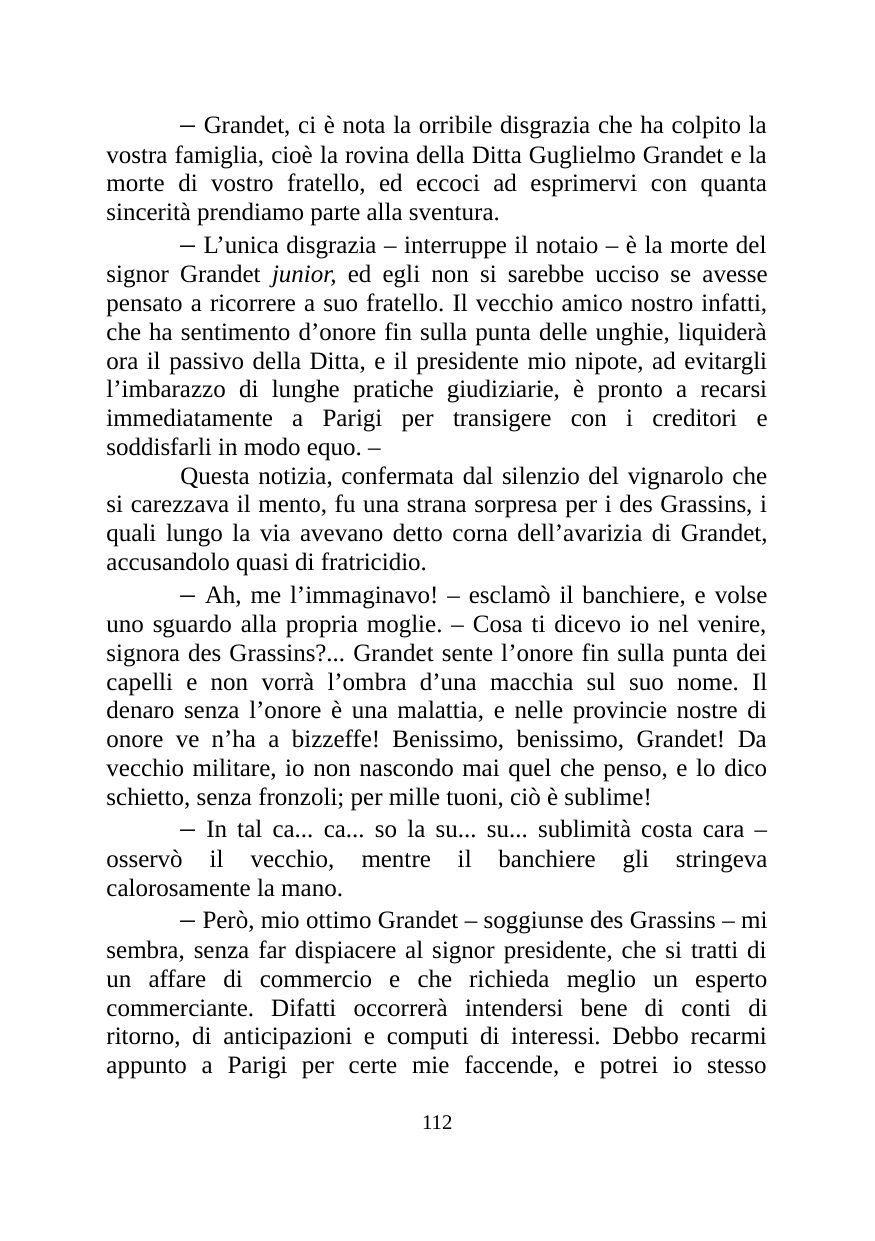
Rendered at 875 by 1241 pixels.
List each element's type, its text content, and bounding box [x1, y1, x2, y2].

text – Ah, me l’immaginavo! – esclamò il banchiere, e volse uno sguardo alla propria moglie. – Cosa ti dicevo io nel venire, signora des Grassins?... Grandet sente l’onore fin sulla punta dei capelli e non vorrà l’ombra d’una macchia sul suo nome. Il denaro senza l’onore è una malattia, e nelle provincie nostre di onore ve n’ha a bizzeffe! Benissimo, benissimo, Grandet! Da vecchio militare, io non nascondo mai quel che penso, e lo dico schietto, senza fronzoli; per mille tuoni, ciò è sublime! [106, 576, 768, 811]
text – Grandet, ci è nota la orribile disgrazia che ha colpito la vostra famiglia, cioè la rovina della Ditta Guglielmo Grandet e la morte di vostro fratello, ed eccoci ad esprimervi con quanta sincerità prendiamo parte alla sventura. [106, 106, 768, 226]
text – L’unica disgrazia – interruppe il notaio – è la morte del signor Grandet junior, ed egli non si sarebbe ucciso se avesse pensato a ricorrere a suo fratello. Il vecchio amico nostro infatti, che ha sentimento d’onore fin sulla punta delle unghie, liquiderà ora il passivo della Ditta, e il presidente mio nipote, ad evitargli l’imbarazzo di lunghe pratiche giudiziarie, è pronto a recarsi immediatamente a Parigi per transigere con i creditori e soddisfarli in modo equo. – [106, 226, 768, 461]
text – Però, mio ottimo Grandet – soggiunse des Grassins – mi sembra, senza far dispiacere al signor presidente, che si tratti di un affare di commercio e che richieda meglio un esperto commerciante. Difatti occorrerà intendersi bene di conti di ritorno, di anticipazioni e computi di interessi. Debbo recarmi appunto a Parigi per certe mie faccende, e potrei io stesso [106, 902, 768, 1079]
text Questa notizia, confermata dal silenzio del vignarolo che si carezzava il mento, fu una strana sorpresa per i des Grassins, i quali lungo la via avevano detto corna dell’avarizia di Grandet, accusandolo quasi di fratricidio. [106, 461, 768, 576]
text – In tal ca... ca... so la su... su... sublimità costa cara – osservò il vecchio, mentre il banchiere gli stringeva calorosamente la mano. [106, 811, 768, 902]
